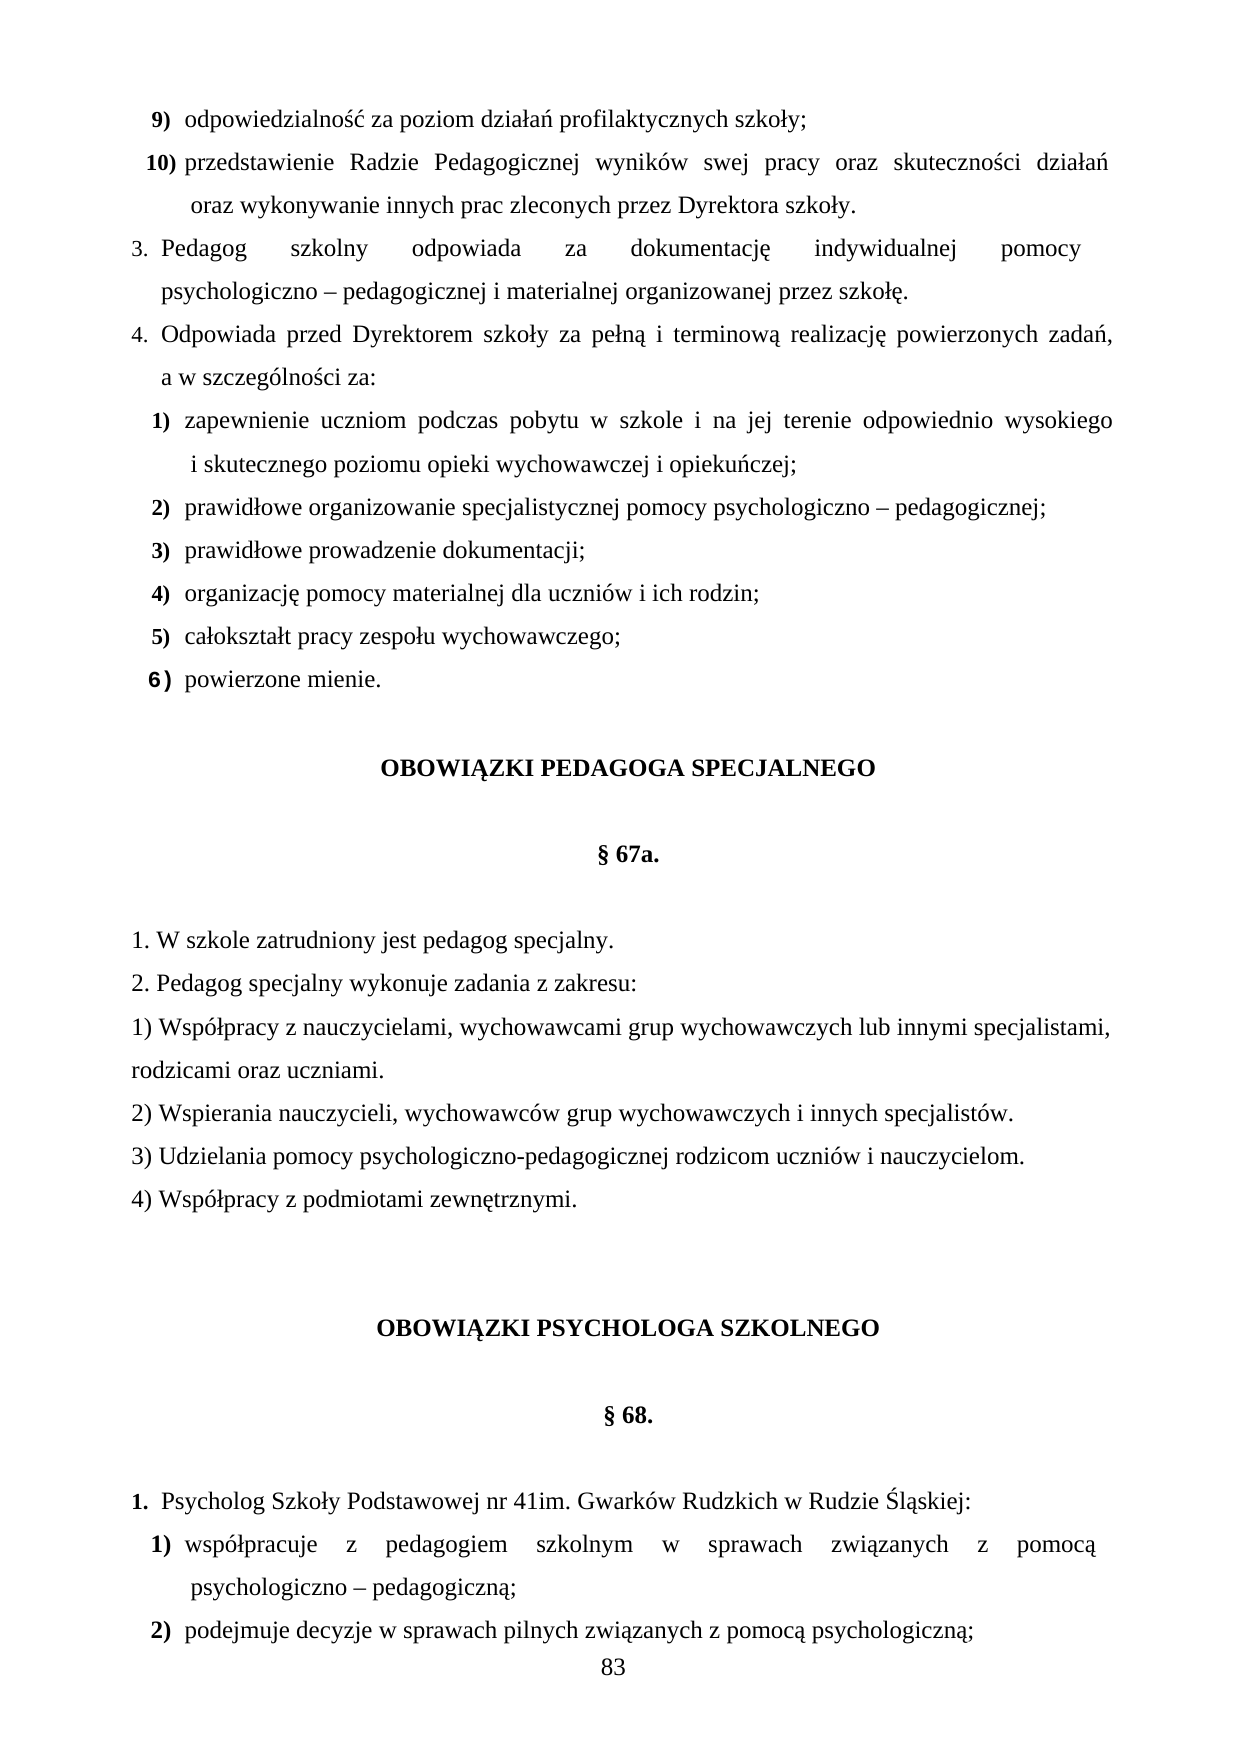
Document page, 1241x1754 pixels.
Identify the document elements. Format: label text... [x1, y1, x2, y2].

list Pedagog szkolny odpowiada za dokumentację indywidualnej pomocy psychologiczno – pedagogicznej i materialnej organizowanej przez szkołę. [131, 233, 1125, 305]
text 2. Pedagog specjalny wykonuje zadania z zakresu: [131, 968, 1125, 997]
list Psycholog Szkoły Podstawowej nr 41im. Gwarków Rudzkich w Rudzie Śląskiej: [131, 1486, 1125, 1515]
list prawidłowe organizowanie specjalistycznej pomocy psychologiczno – pedagogicznej; [161, 492, 1125, 521]
text OBOWIĄZKI PEDAGOGA SPECJALNEGO [131, 753, 1125, 782]
text 3) Udzielania pomocy psychologiczno-pedagogicznej rodzicom uczniów i nauczycielom. [131, 1141, 1125, 1170]
text § 68. [131, 1400, 1125, 1428]
list całokształt pracy zespołu wychowawczego; [161, 621, 1125, 650]
text OBOWIĄZKI PSYCHOLOGA SZKOLNEGO [131, 1313, 1125, 1342]
text 1) Współpracy z nauczycielami, wychowawcami grup wychowawczych lub innymi specjalistami, rodzicami oraz uczniami. [131, 1012, 1125, 1083]
text 1. W szkole zatrudniony jest pedagog specjalny. [131, 925, 1125, 954]
list odpowiedzialność za poziom działań profilaktycznych szkoły; [161, 104, 1125, 132]
text 2) Wspierania nauczycieli, wychowawców grup wychowawczych i innych specjalistów. [131, 1098, 1125, 1127]
list przedstawienie Radzie Pedagogicznej wyników swej pracy oraz skuteczności działań oraz wykonywanie innych prac zleconych przez Dyrektora szkoły. [161, 147, 1125, 219]
list prawidłowe prowadzenie dokumentacji; [161, 535, 1125, 564]
list współpracuje z pedagogiem szkolnym w sprawach związanych z pomocą psychologiczno – pedagogiczną; [161, 1529, 1125, 1601]
list Odpowiada przed Dyrektorem szkoły za pełną i terminową realizację powierzonych zadań, a w szczególności za: [131, 319, 1125, 391]
text § 67a. [131, 839, 1125, 868]
text 4) Współpracy z podmiotami zewnętrznymi. [131, 1184, 1125, 1213]
list zapewnienie uczniom podczas pobytu w szkole i na jej terenie odpowiednio wysokiego i skutecznego poziomu opieki wychowawczej i opiekuńczej; [161, 406, 1125, 477]
list powierzone mienie. [161, 664, 1125, 694]
list podejmuje decyzje w sprawach pilnych związanych z pomocą psychologiczną; [161, 1615, 1125, 1644]
list organizację pomocy materialnej dla uczniów i ich rodzin; [161, 578, 1125, 607]
